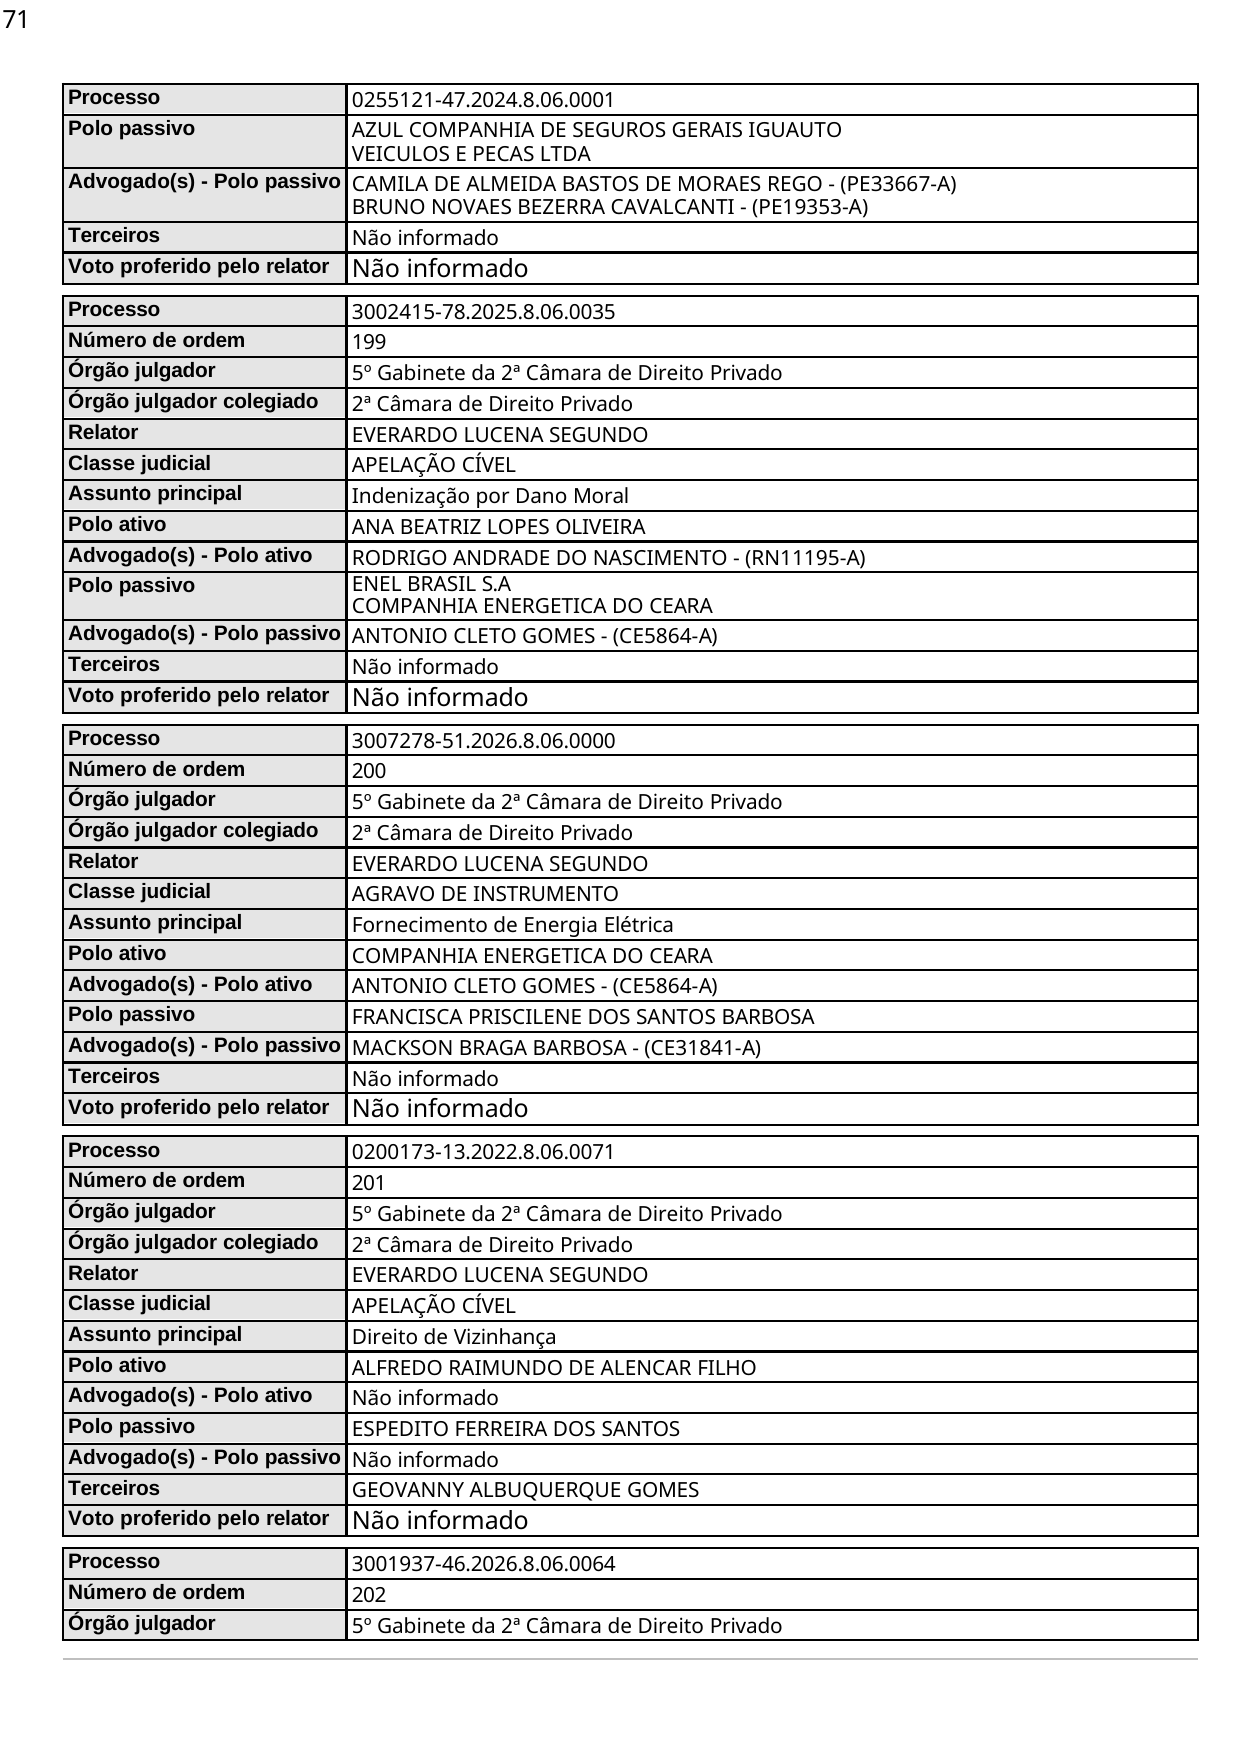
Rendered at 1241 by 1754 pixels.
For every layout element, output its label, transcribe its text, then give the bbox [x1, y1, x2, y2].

table_cell Não informado [348, 683, 1197, 712]
table_cell Polo passivo [64, 1414, 345, 1442]
table_cell 2ª Câmara de Direito Privado [348, 389, 1197, 417]
table_cell Terceiros [64, 223, 345, 251]
table_cell Órgão julgador [64, 358, 345, 387]
table_cell 201 [348, 1168, 1197, 1197]
table_cell Terceiros [64, 1475, 345, 1504]
table_cell Número de ordem [64, 756, 345, 785]
table_cell Advogado(s) - Polo ativo [64, 543, 345, 571]
table_cell Não informado [348, 1506, 1197, 1535]
table_cell Polo passivo [64, 1002, 345, 1031]
table_header Processo [64, 297, 345, 325]
table_cell Órgão julgador colegiado [64, 389, 345, 417]
table_cell Advogado(s) - Polo ativo [64, 1383, 345, 1412]
table_cell APELAÇÃO CÍVEL [348, 1291, 1197, 1319]
table_cell Polo ativo [64, 1353, 345, 1381]
table_cell Voto proferido pelo relator [64, 683, 345, 712]
table_cell Assunto principal [64, 1322, 345, 1350]
table_cell Não informado [348, 1445, 1197, 1473]
table_cell 5º Gabinete da 2ª Câmara de Direito Privado [348, 1199, 1197, 1227]
table_cell Advogado(s) - Polo ativo [64, 971, 345, 1000]
table_cell Não informado [348, 1383, 1197, 1412]
table_header 3007278-51.2026.8.06.0000 [348, 726, 1197, 754]
table_cell Terceiros [64, 1064, 345, 1092]
table_cell 2ª Câmara de Direito Privado [348, 818, 1197, 846]
table_cell Não informado [348, 1064, 1197, 1092]
table_cell 199 [348, 327, 1197, 356]
table_cell AZUL COMPANHIA DE SEGUROS GERAIS IGUAUTO VEICULOS E PECAS LTDA [348, 116, 1197, 167]
table_header Processo [64, 1549, 345, 1578]
table_cell Classe judicial [64, 1291, 345, 1319]
table_cell Advogado(s) - Polo passivo [64, 1445, 345, 1473]
table_cell Relator [64, 1260, 345, 1289]
table_cell Polo ativo [64, 941, 345, 969]
table_cell Relator [64, 420, 345, 448]
table_cell Voto proferido pelo relator [64, 1094, 345, 1123]
table_header 3001937-46.2026.8.06.0064 [348, 1549, 1197, 1578]
table_cell Não informado [348, 254, 1197, 283]
table_cell Não informado [348, 1094, 1197, 1123]
table_cell ALFREDO RAIMUNDO DE ALENCAR FILHO [348, 1353, 1197, 1381]
table_cell Polo passivo [64, 116, 345, 167]
table_cell MACKSON BRAGA BARBOSA - (CE31841-A) [348, 1033, 1197, 1061]
table_cell Relator [64, 849, 345, 877]
table_cell Órgão julgador colegiado [64, 818, 345, 846]
table_cell Órgão julgador [64, 1199, 345, 1227]
table_cell Advogado(s) - Polo passivo [64, 621, 345, 650]
table_cell Direito de Vizinhança [348, 1322, 1197, 1350]
table_cell 5º Gabinete da 2ª Câmara de Direito Privado [348, 1611, 1197, 1639]
table_cell 5º Gabinete da 2ª Câmara de Direito Privado [348, 787, 1197, 816]
table_cell Terceiros [64, 652, 345, 680]
table_header 3002415-78.2025.8.06.0035 [348, 297, 1197, 325]
table_cell Fornecimento de Energia Elétrica [348, 910, 1197, 938]
table_cell 200 [348, 756, 1197, 785]
table_cell Voto proferido pelo relator [64, 1506, 345, 1535]
table_cell Indenização por Dano Moral [348, 481, 1197, 509]
table_cell Não informado [348, 223, 1197, 251]
table_header Processo [64, 1137, 345, 1166]
table_cell Assunto principal [64, 910, 345, 938]
table_cell Órgão julgador colegiado [64, 1230, 345, 1258]
table_cell 2ª Câmara de Direito Privado [348, 1230, 1197, 1258]
table_cell Classe judicial [64, 879, 345, 908]
table_cell ANTONIO CLETO GOMES - (CE5864-A) [348, 621, 1197, 650]
table_cell CAMILA DE ALMEIDA BASTOS DE MORAES REGO - (PE33667-A) BRUNO NOVAES BEZERRA CAVALCANTI - (PE19353-A) [348, 169, 1197, 221]
table_cell Classe judicial [64, 450, 345, 479]
table_cell FRANCISCA PRISCILENE DOS SANTOS BARBOSA [348, 1002, 1197, 1031]
table_header 0255121-47.2024.8.06.0001 [348, 85, 1197, 113]
table_cell Não informado [348, 652, 1197, 680]
table_header Processo [64, 85, 345, 113]
table_cell Número de ordem [64, 1168, 345, 1197]
table_cell AGRAVO DE INSTRUMENTO [348, 879, 1197, 908]
table_cell Polo passivo [64, 573, 345, 619]
table_cell EVERARDO LUCENA SEGUNDO [348, 849, 1197, 877]
table_cell Advogado(s) - Polo passivo [64, 169, 345, 221]
table_cell Número de ordem [64, 327, 345, 356]
table_cell Polo ativo [64, 512, 345, 540]
table_header 0200173-13.2022.8.06.0071 [348, 1137, 1197, 1166]
table_cell APELAÇÃO CÍVEL [348, 450, 1197, 479]
table_cell Órgão julgador [64, 1611, 345, 1639]
table_cell ENEL BRASIL S.A COMPANHIA ENERGETICA DO CEARA [348, 573, 1197, 619]
table_cell Órgão julgador [64, 787, 345, 816]
table_cell EVERARDO LUCENA SEGUNDO [348, 1260, 1197, 1289]
table_cell Número de ordem [64, 1580, 345, 1608]
table_cell EVERARDO LUCENA SEGUNDO [348, 420, 1197, 448]
table_cell 202 [348, 1580, 1197, 1608]
table_header Processo [64, 726, 345, 754]
table_cell ANA BEATRIZ LOPES OLIVEIRA [348, 512, 1197, 540]
table_cell Assunto principal [64, 481, 345, 509]
table_cell RODRIGO ANDRADE DO NASCIMENTO - (RN11195-A) [348, 543, 1197, 571]
table_cell Advogado(s) - Polo passivo [64, 1033, 345, 1061]
table_cell Voto proferido pelo relator [64, 254, 345, 283]
table_cell ANTONIO CLETO GOMES - (CE5864-A) [348, 971, 1197, 1000]
table_cell ESPEDITO FERREIRA DOS SANTOS [348, 1414, 1197, 1442]
table_cell GEOVANNY ALBUQUERQUE GOMES [348, 1475, 1197, 1504]
table_cell 5º Gabinete da 2ª Câmara de Direito Privado [348, 358, 1197, 387]
table_cell COMPANHIA ENERGETICA DO CEARA [348, 941, 1197, 969]
